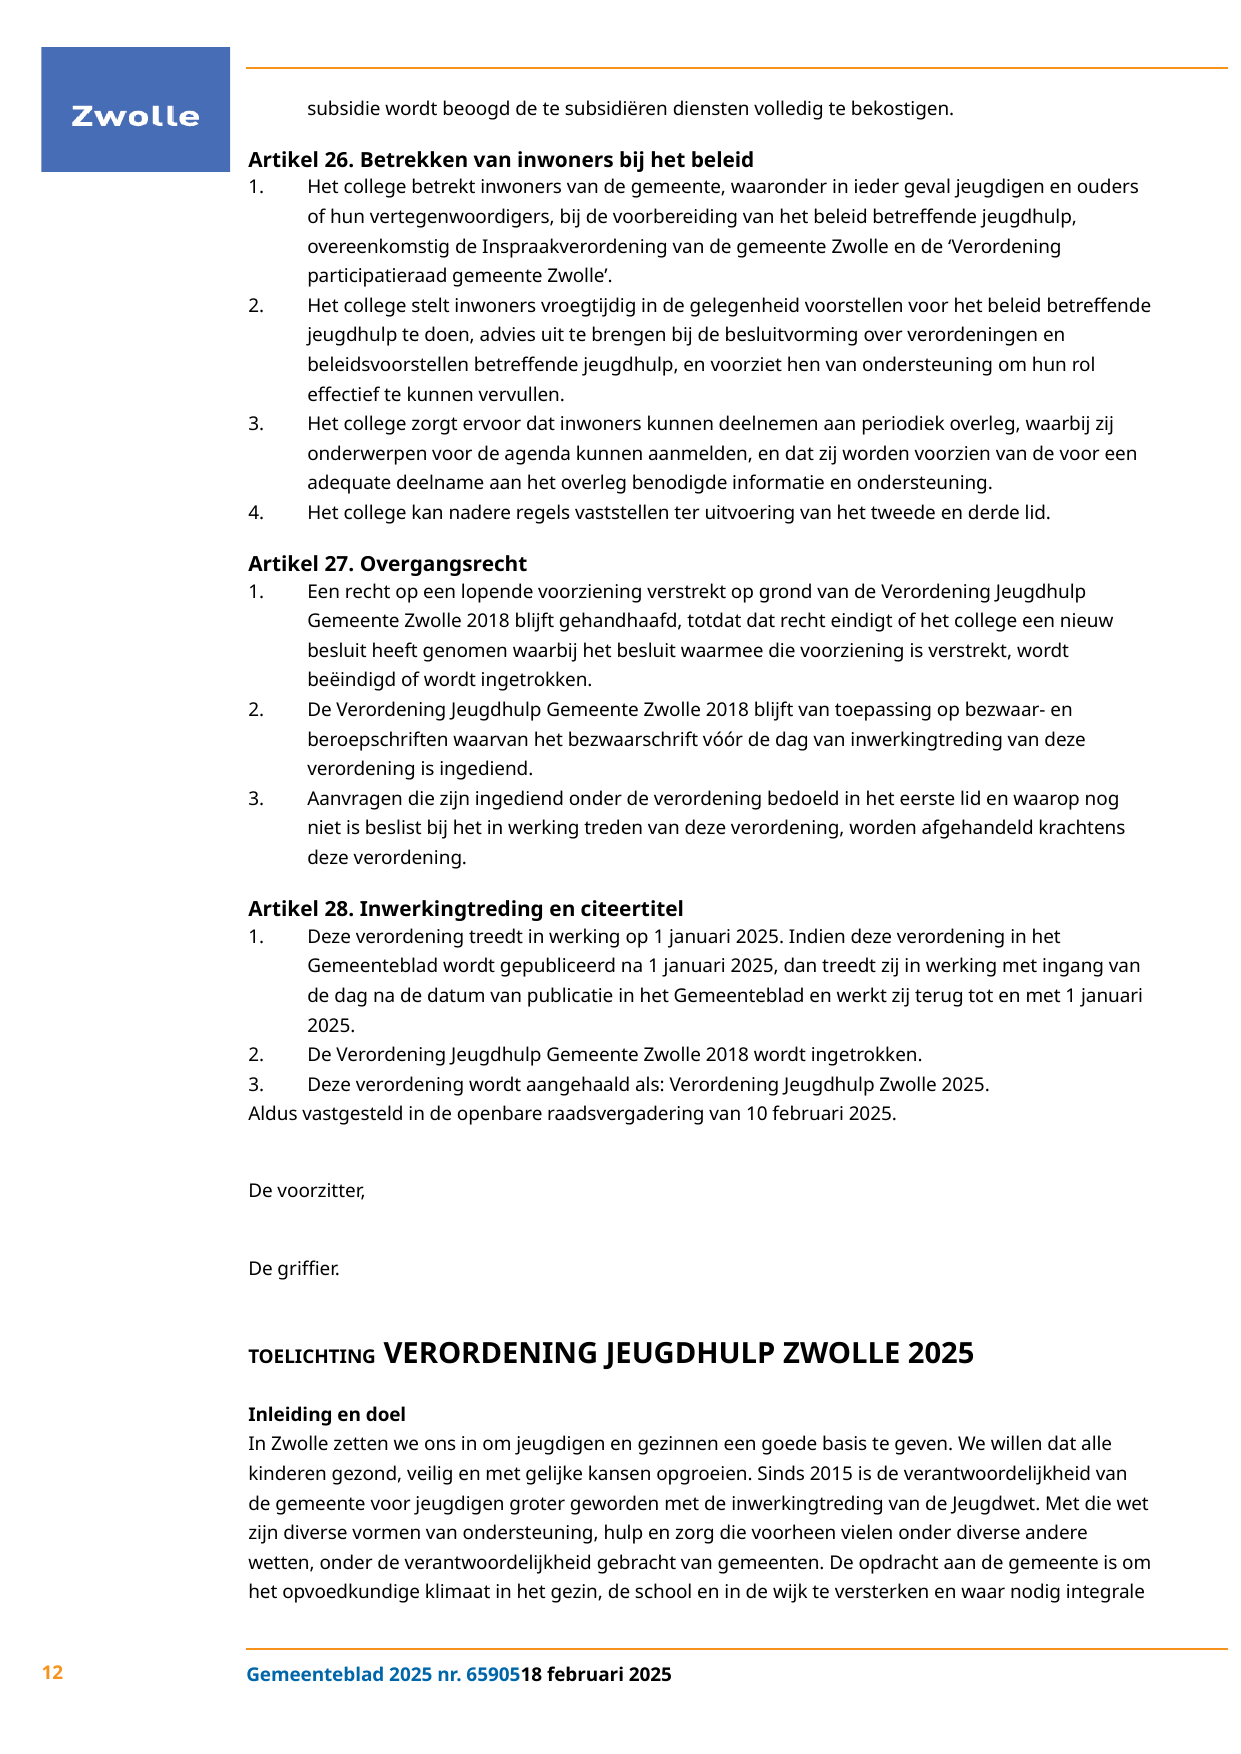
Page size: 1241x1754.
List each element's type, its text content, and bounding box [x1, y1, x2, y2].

text Artikel 26. Betrekken van inwoners bij het beleid [248, 145, 1152, 174]
list Het college zorgt ervoor dat inwoners kunnen deelnemen aan periodiek overleg, waarbij zij onderwerpen voor de agenda kunnen aanmelden, en dat zij worden voorzien van de voor een adequate deelname aan het overleg benodigde informatie en ondersteuning. [248, 410, 1152, 495]
text Inleiding en doel [248, 1401, 1152, 1427]
picture [41, 47, 231, 172]
list Een recht op een lopende voorziening verstrekt op grond van de Verordening Jeugdhulp Gemeente Zwolle 2018 blijft gehandhaafd, totdat dat recht eindigt of het college een nieuw besluit heeft genomen waarbij het besluit waarmee die voorziening is verstrekt, wordt beëindigd of wordt ingetrokken. [248, 578, 1152, 692]
text In Zwolle zetten we ons in om jeugdigen en gezinnen een goede basis te geven. We willen dat alle kinderen gezond, veilig en met gelijke kansen opgroeien. Sinds 2015 is de verantwoordelijkheid van de gemeente voor jeugdigen groter geworden met de inwerkingtreding van de Jeugdwet. Met die wet zijn diverse vormen van ondersteuning, hulp en zorg die voorheen vielen onder diverse andere wetten, onder de verantwoordelijkheid gebracht van gemeenten. De opdracht aan de gemeente is om het opvoedkundige klimaat in het gezin, de school en in de wijk te versterken en waar nodig integrale [248, 1431, 1152, 1604]
text Aldus vastgesteld in de openbare raadsvergadering van 10 februari 2025. [248, 1101, 1152, 1126]
list subsidie wordt beoogd de te subsidiëren diensten volledig te bekostigen. [248, 95, 1152, 121]
text De griffier. [248, 1255, 1152, 1281]
list Deze verordening wordt aangehaald als: Verordening Jeugdhulp Zwolle 2025. [248, 1071, 1152, 1097]
list Aanvragen die zijn ingediend onder de verordening bedoeld in het eerste lid en waarop nog niet is beslist bij het in werking treden van deze verordening, worden afgehandeld krachtens deze verordening. [248, 785, 1152, 870]
list Het college betrekt inwoners van de gemeente, waaronder in ieder geval jeugdigen en ouders of hun vertegenwoordigers, bij de voorbereiding van het beleid betreffende jeugdhulp, overeenkomstig de Inspraakverordening van de gemeente Zwolle en de ‘Verordening participatieraad gemeente Zwolle’. [248, 174, 1152, 288]
list Het college kan nadere regels vaststellen ter uitvoering van het tweede en derde lid. [248, 499, 1152, 525]
list De Verordening Jeugdhulp Gemeente Zwolle 2018 wordt ingetrokken. [248, 1041, 1152, 1067]
list Het college stelt inwoners vroegtijdig in de gelegenheid voorstellen voor het beleid betreffende jeugdhulp te doen, advies uit te brengen bij de besluitvorming over verordeningen en beleidsvoorstellen betreffende jeugdhulp, en voorziet hen van ondersteuning om hun rol effectief te kunnen vervullen. [248, 292, 1152, 406]
list De Verordening Jeugdhulp Gemeente Zwolle 2018 blijft van toepassing op bezwaar- en beroepschriften waarvan het bezwaarschrift vóór de dag van inwerkingtreding van deze verordening is ingediend. [248, 696, 1152, 781]
list Deze verordening treedt in werking op 1 januari 2025. Indien deze verordening in het Gemeenteblad wordt gepubliceerd na 1 januari 2025, dan treedt zij in werking met ingang van de dag na de datum van publicatie in het Gemeenteblad en werkt zij terug tot en met 1 januari 2025. [248, 923, 1152, 1037]
text TOELICHTING VERORDENING JEUGDHULP ZWOLLE 2025 [248, 1332, 1152, 1372]
text Artikel 27. Overgangsrecht [248, 549, 1152, 578]
text Artikel 28. Inwerkingtreding en citeertitel [248, 894, 1152, 923]
text De voorzitter, [248, 1178, 1152, 1203]
